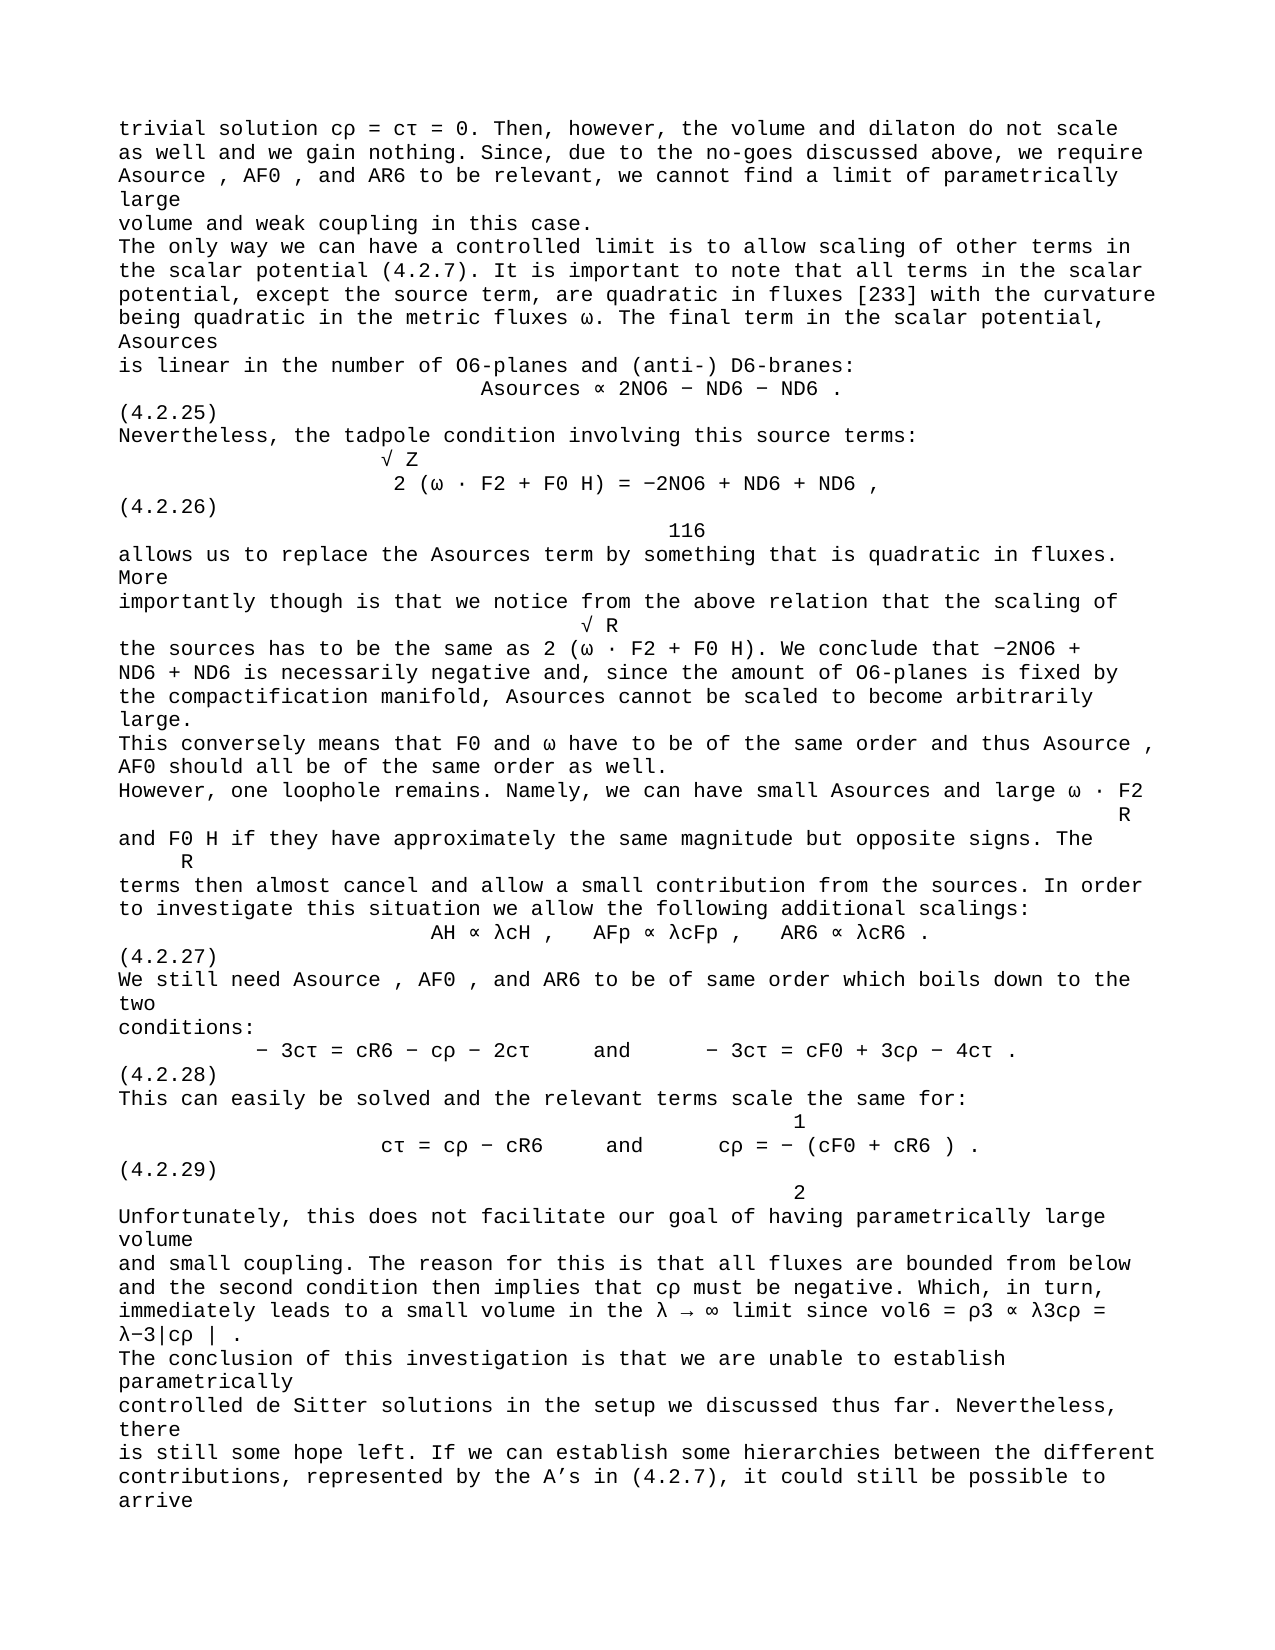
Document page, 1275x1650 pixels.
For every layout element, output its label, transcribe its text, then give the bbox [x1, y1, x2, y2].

text and small coupling. The reason for this is that all fluxes are bounded from below [118, 1253, 1157, 1277]
text and the second condition then implies that cρ must be negative. Which, in turn, [118, 1277, 1157, 1300]
text volume and weak coupling in this case. [118, 213, 1157, 236]
text AF0 should all be of the same order as well. [118, 757, 1157, 780]
text However, one loophole remains. Namely, we can have small Asources and large ω · F2 [118, 780, 1157, 804]
text allows us to replace the Asources term by something that is quadratic in fluxes. More [118, 544, 1157, 591]
text immediately leads to a small volume in the λ → ∞ limit since vol6 = ρ3 ∝ λ3cρ = [118, 1300, 1157, 1324]
text The only way we can have a controlled limit is to allow scaling of other terms in [118, 236, 1157, 260]
text and F0 H if they have approximately the same magnitude but opposite signs. The [118, 827, 1157, 851]
text conditions: [118, 1017, 1157, 1040]
text cτ = cρ − cR6 and cρ = − (cF0 + cR6 ) . (4.2.29) [118, 1135, 1157, 1182]
text is linear in the number of O6-planes and (anti-) D6-branes: [118, 354, 1157, 378]
text Asource , AF0 , and AR6 to be relevant, we cannot find a limit of parametrically large [118, 165, 1157, 213]
text importantly though is that we notice from the above relation that the scaling of [118, 591, 1157, 615]
text The conclusion of this investigation is that we are unable to establish parametrically [118, 1348, 1157, 1395]
text This can easily be solved and the relevant terms scale the same for: [118, 1088, 1157, 1111]
text controlled de Sitter solutions in the setup we discussed thus far. Nevertheless, there [118, 1395, 1157, 1442]
text λ−3|cρ | . [118, 1324, 1157, 1348]
text to investigate this situation we allow the following additional scalings: [118, 898, 1157, 922]
text R [118, 804, 1157, 827]
text √ R [118, 615, 1157, 638]
text 2 [118, 1182, 1157, 1206]
text the compactification manifold, Asources cannot be scaled to become arbitrarily large. [118, 686, 1157, 733]
text 116 [118, 520, 1157, 544]
text terms then almost cancel and allow a small contribution from the sources. In order [118, 875, 1157, 898]
text the scalar potential (4.2.7). It is important to note that all terms in the scalar [118, 260, 1157, 284]
text R [118, 851, 1157, 875]
text 1 [118, 1111, 1157, 1135]
text − 3cτ = cR6 − cρ − 2cτ and − 3cτ = cF0 + 3cρ − 4cτ . (4.2.28) [118, 1040, 1157, 1088]
text We still need Asource , AF0 , and AR6 to be of same order which boils down to the two [118, 969, 1157, 1017]
text contributions, represented by the A’s in (4.2.7), it could still be possible to arrive [118, 1466, 1157, 1513]
text the sources has to be the same as 2 (ω · F2 + F0 H). We conclude that −2NO6 + [118, 638, 1157, 662]
text Unfortunately, this does not facilitate our goal of having parametrically large volume [118, 1206, 1157, 1253]
text Nevertheless, the tadpole condition involving this source terms: [118, 426, 1157, 449]
text is still some hope left. If we can establish some hierarchies between the different [118, 1442, 1157, 1466]
text 2 (ω · F2 + F0 H) = −2NO6 + ND6 + ND6 , (4.2.26) [118, 473, 1157, 520]
text being quadratic in the metric fluxes ω. The final term in the scalar potential, Asources [118, 307, 1157, 354]
text as well and we gain nothing. Since, due to the no-goes discussed above, we require [118, 142, 1157, 165]
text AH ∝ λcH , AFp ∝ λcFp , AR6 ∝ λcR6 . (4.2.27) [118, 922, 1157, 969]
text Asources ∝ 2NO6 − ND6 − ND6 . (4.2.25) [118, 378, 1157, 426]
text √ Z [118, 449, 1157, 473]
text ND6 + ND6 is necessarily negative and, since the amount of O6-planes is fixed by [118, 662, 1157, 686]
text potential, except the source term, are quadratic in fluxes [233] with the curvature [118, 284, 1157, 307]
text This conversely means that F0 and ω have to be of the same order and thus Asource , [118, 733, 1157, 757]
text trivial solution cρ = cτ = 0. Then, however, the volume and dilaton do not scale [118, 118, 1157, 142]
